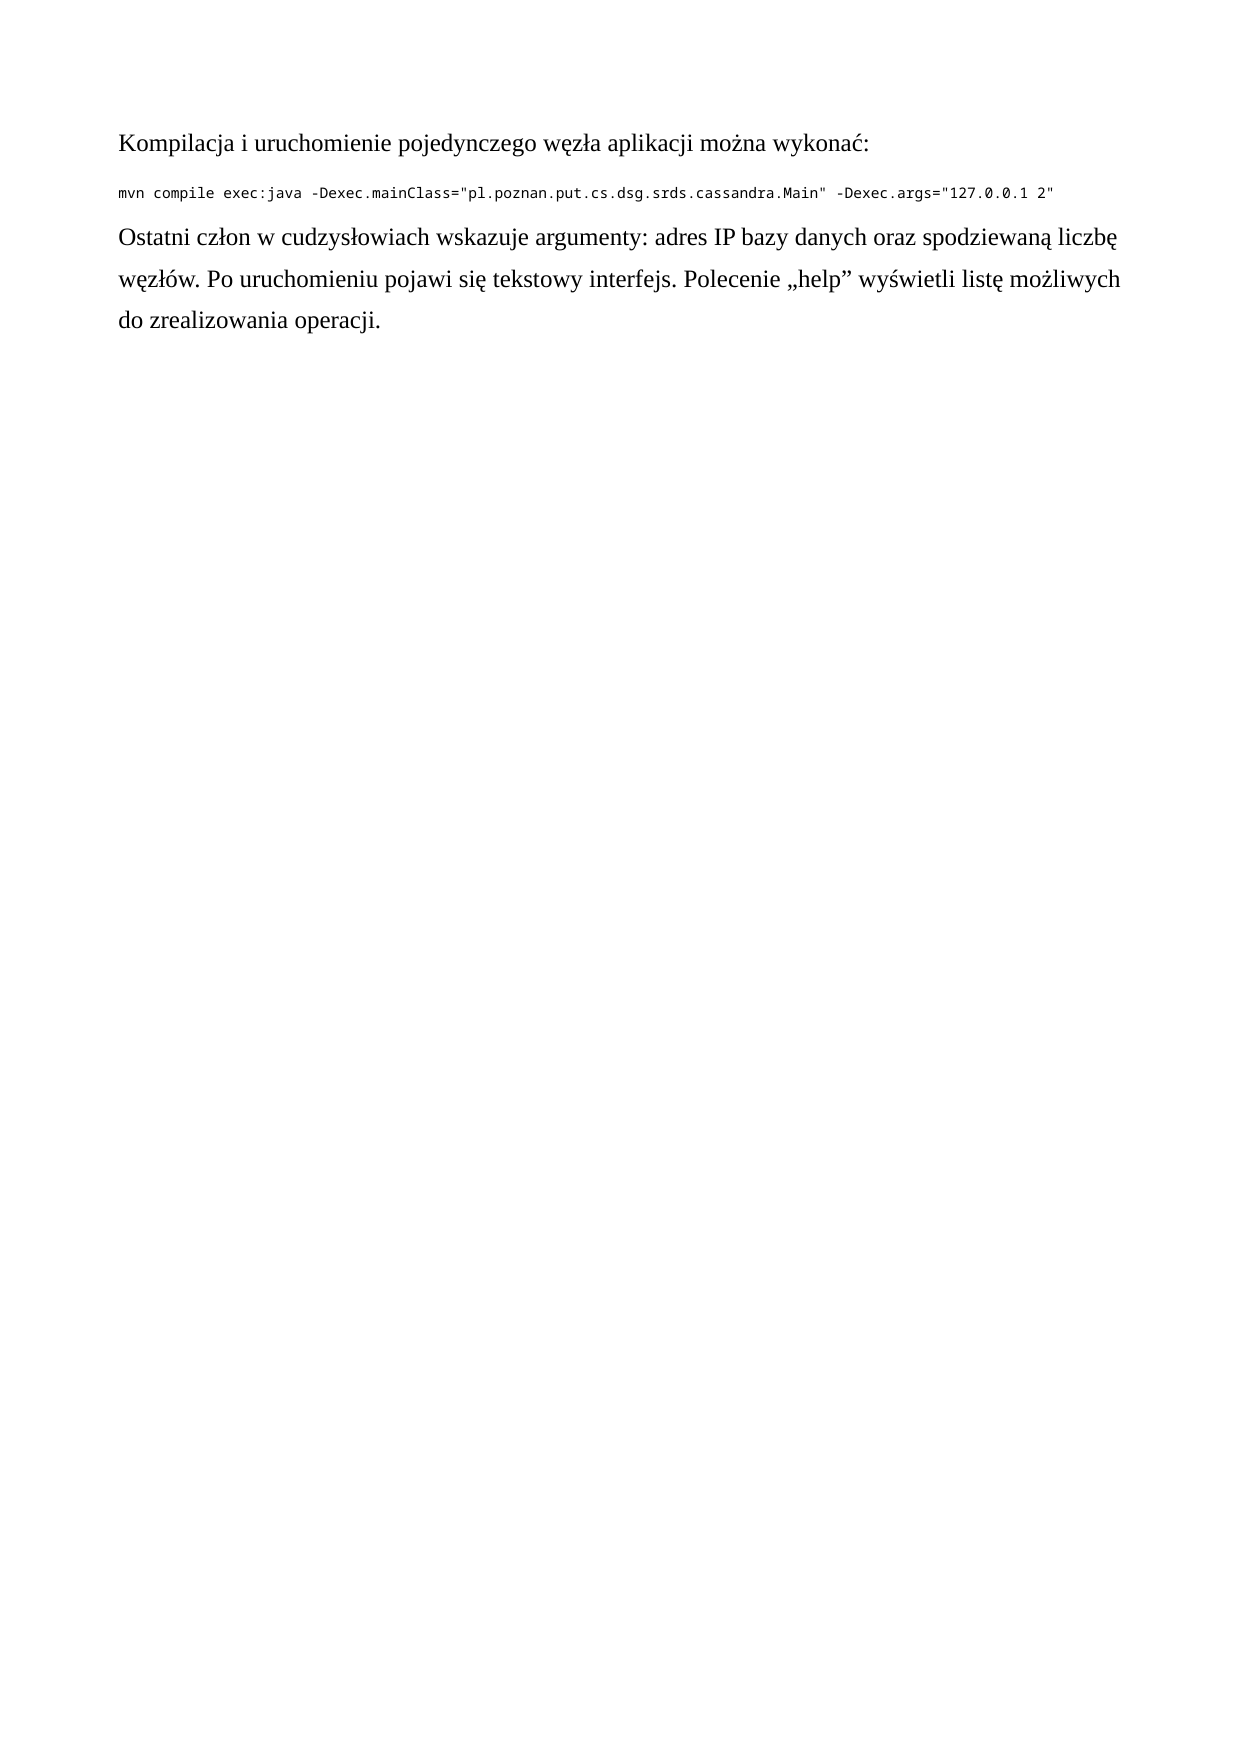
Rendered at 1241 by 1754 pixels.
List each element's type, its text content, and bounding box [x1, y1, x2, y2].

text mvn compile exec:java -Dexec.mainClass="pl.poznan.put.cs.dsg.srds.cassandra.Main" -Dexec.args="127.0.0.1 2" [118, 165, 1122, 207]
text Kompilacja i uruchomienie pojedynczego węzła aplikacji można wykonać: [118, 118, 1122, 159]
text Ostatni człon w cudzysłowiach wskazuje argumenty: adres IP bazy danych oraz spodziewaną liczbę węzłów. Po uruchomieniu pojawi się tekstowy interfejs. Polecenie „help” wyświetli listę możliwych do zrealizowania operacji. [118, 213, 1122, 337]
